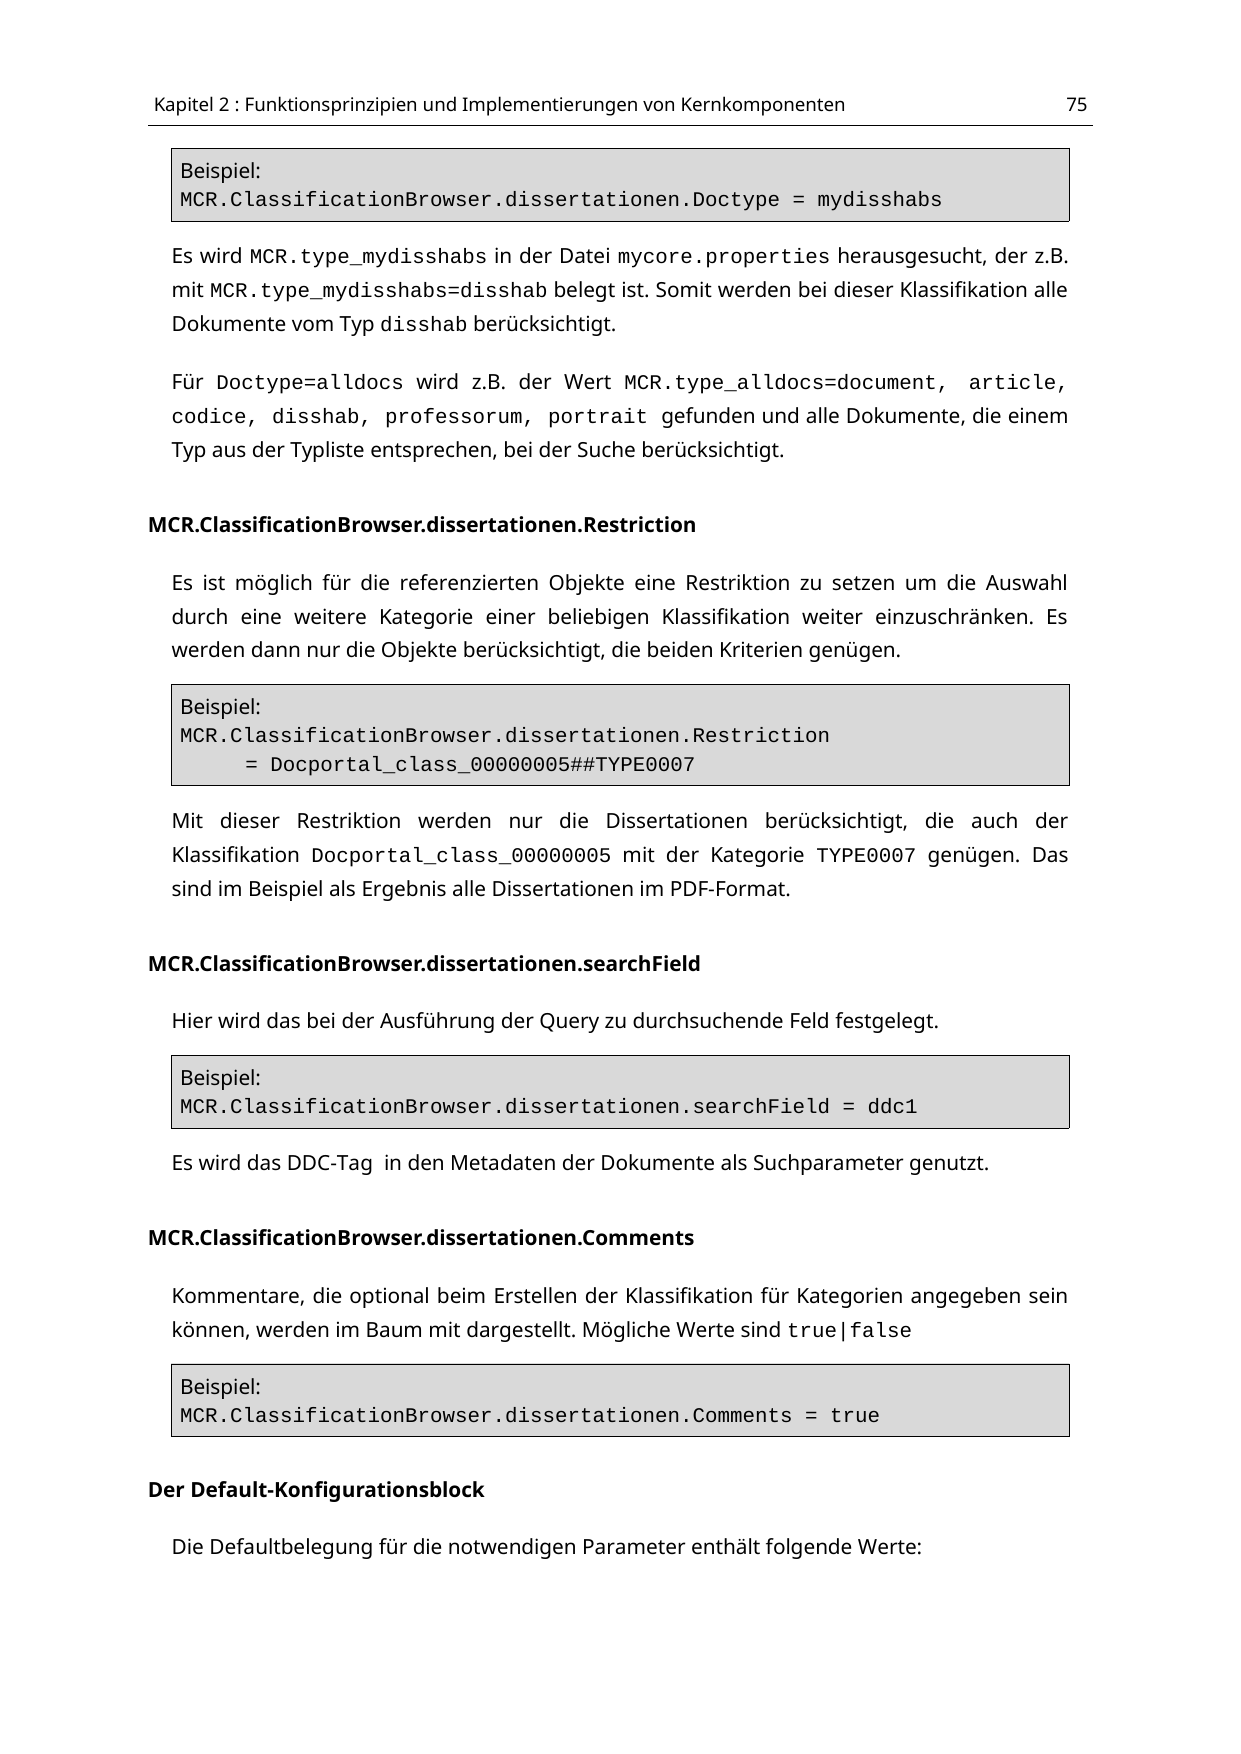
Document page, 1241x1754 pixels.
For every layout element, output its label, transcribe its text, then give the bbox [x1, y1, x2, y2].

text Für Doctype=alldocs wird z.B. der Wert MCR.type_alldocs=document, article, codice, disshab, professorum, portrait gefunden und alle Dokumente, die einem Typ aus der Typliste entsprechen, bei der Suche berücksichtigt. [171, 367, 1069, 464]
text Die Defaultbelegung für die notwendigen Parameter enthält folgende Werte: [171, 1532, 1069, 1560]
text Beispiel: MCR.ClassificationBrowser.dissertationen.Doctype = mydisshabs [172, 149, 1069, 221]
subtitle MCR.ClassificationBrowser.dissertationen.Restriction [148, 511, 1092, 539]
text Es wird das DDC-Tag in den Metadaten der Dokumente als Suchparameter genutzt. [171, 1148, 1069, 1177]
subtitle MCR.ClassificationBrowser.dissertationen.searchField [148, 949, 1092, 977]
subtitle Der Default-Konfigurationsblock [148, 1475, 1092, 1503]
text Es wird MCR.type_mydisshabs in der Datei mycore.properties herausgesucht, der z.B. mit MCR.type_mydisshabs=disshab belegt ist. Somit werden bei dieser Klassifikation alle Dokumente vom Typ disshab berücksichtigt. [171, 241, 1069, 338]
text Kommentare, die optional beim Erstellen der Klassifikation für Kategorien angegeben sein können, werden im Baum mit dargestellt. Mögliche Werte sind true|false [171, 1281, 1069, 1343]
text Hier wird das bei der Ausführung der Query zu durchsuchende Feld festgelegt. [171, 1006, 1069, 1034]
text Es ist möglich für die referenzierten Objekte eine Restriktion zu setzen um die Auswahl durch eine weitere Kategorie einer beliebigen Klassifikation weiter einzuschränken. Es werden dann nur die Objekte berücksichtigt, die beiden Kriterien genügen. [171, 568, 1069, 664]
text Beispiel: MCR.ClassificationBrowser.dissertationen.searchField = ddc1 [172, 1056, 1069, 1128]
text Beispiel: MCR.ClassificationBrowser.dissertationen.Comments = true [172, 1365, 1069, 1436]
subtitle MCR.ClassificationBrowser.dissertationen.Comments [148, 1223, 1092, 1252]
text Beispiel: MCR.ClassificationBrowser.dissertationen.Restriction = Docportal_class_00000005##TYPE0007 [172, 685, 1069, 785]
text Mit dieser Restriktion werden nur die Dissertationen berücksichtigt, die auch der Klassifikation Docportal_class_00000005 mit der Kategorie TYPE0007 genügen. Das sind im Beispiel als Ergebnis alle Dissertationen im PDF-Format. [171, 806, 1069, 902]
